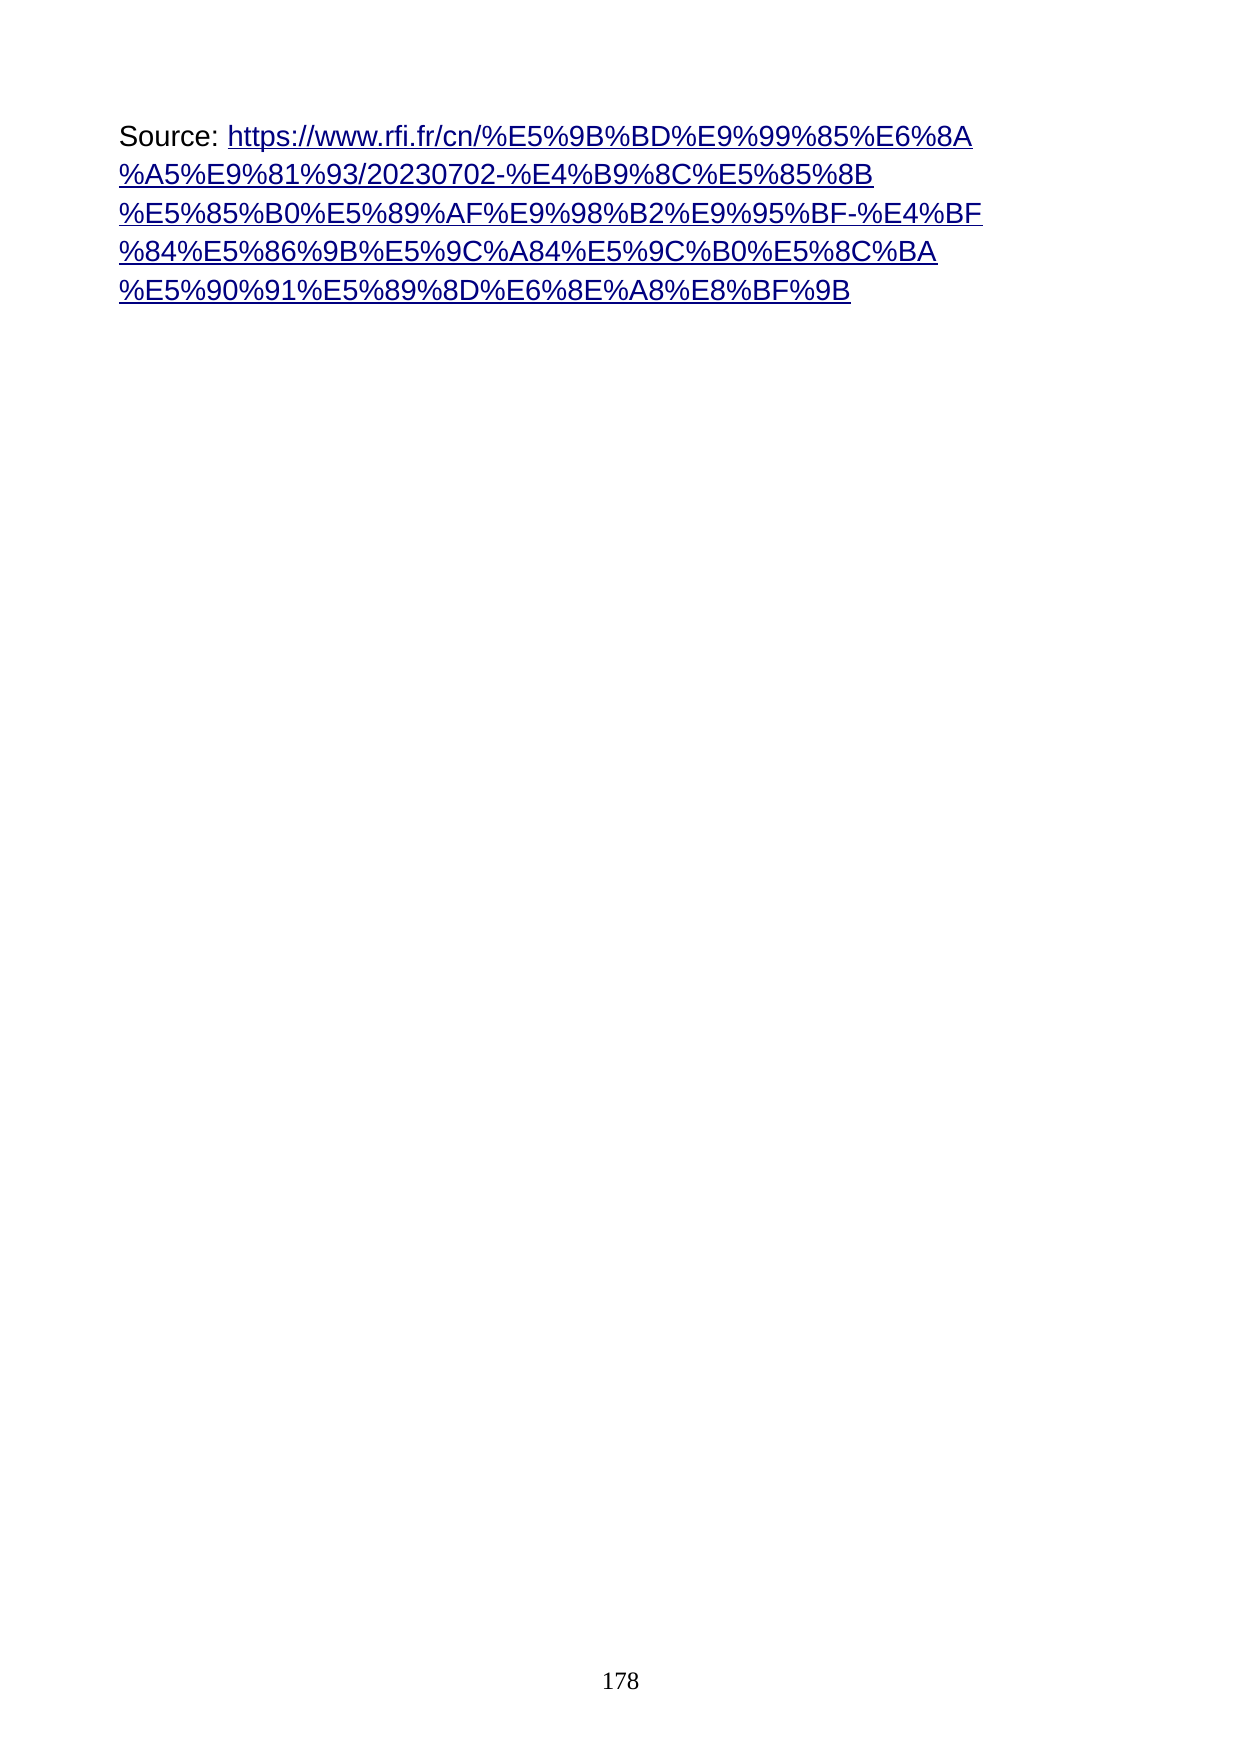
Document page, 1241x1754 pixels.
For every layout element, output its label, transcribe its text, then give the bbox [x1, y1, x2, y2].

text Source: https://www.rfi.fr/cn/%E5%9B%BD%E9%99%85%E6%8A%A5%E9%81%93/20230702-%E4%B9%8C%E5%85%8B%E5%85%B0%E5%89%AF%E9%98%B2%E9%95%BF-%E4%BF%84%E5%86%9B%E5%9C%A84%E5%9C%B0%E5%8C%BA%E5%90%91%E5%89%8D%E6%8E%A8%E8%BF%9B [118, 118, 1122, 306]
